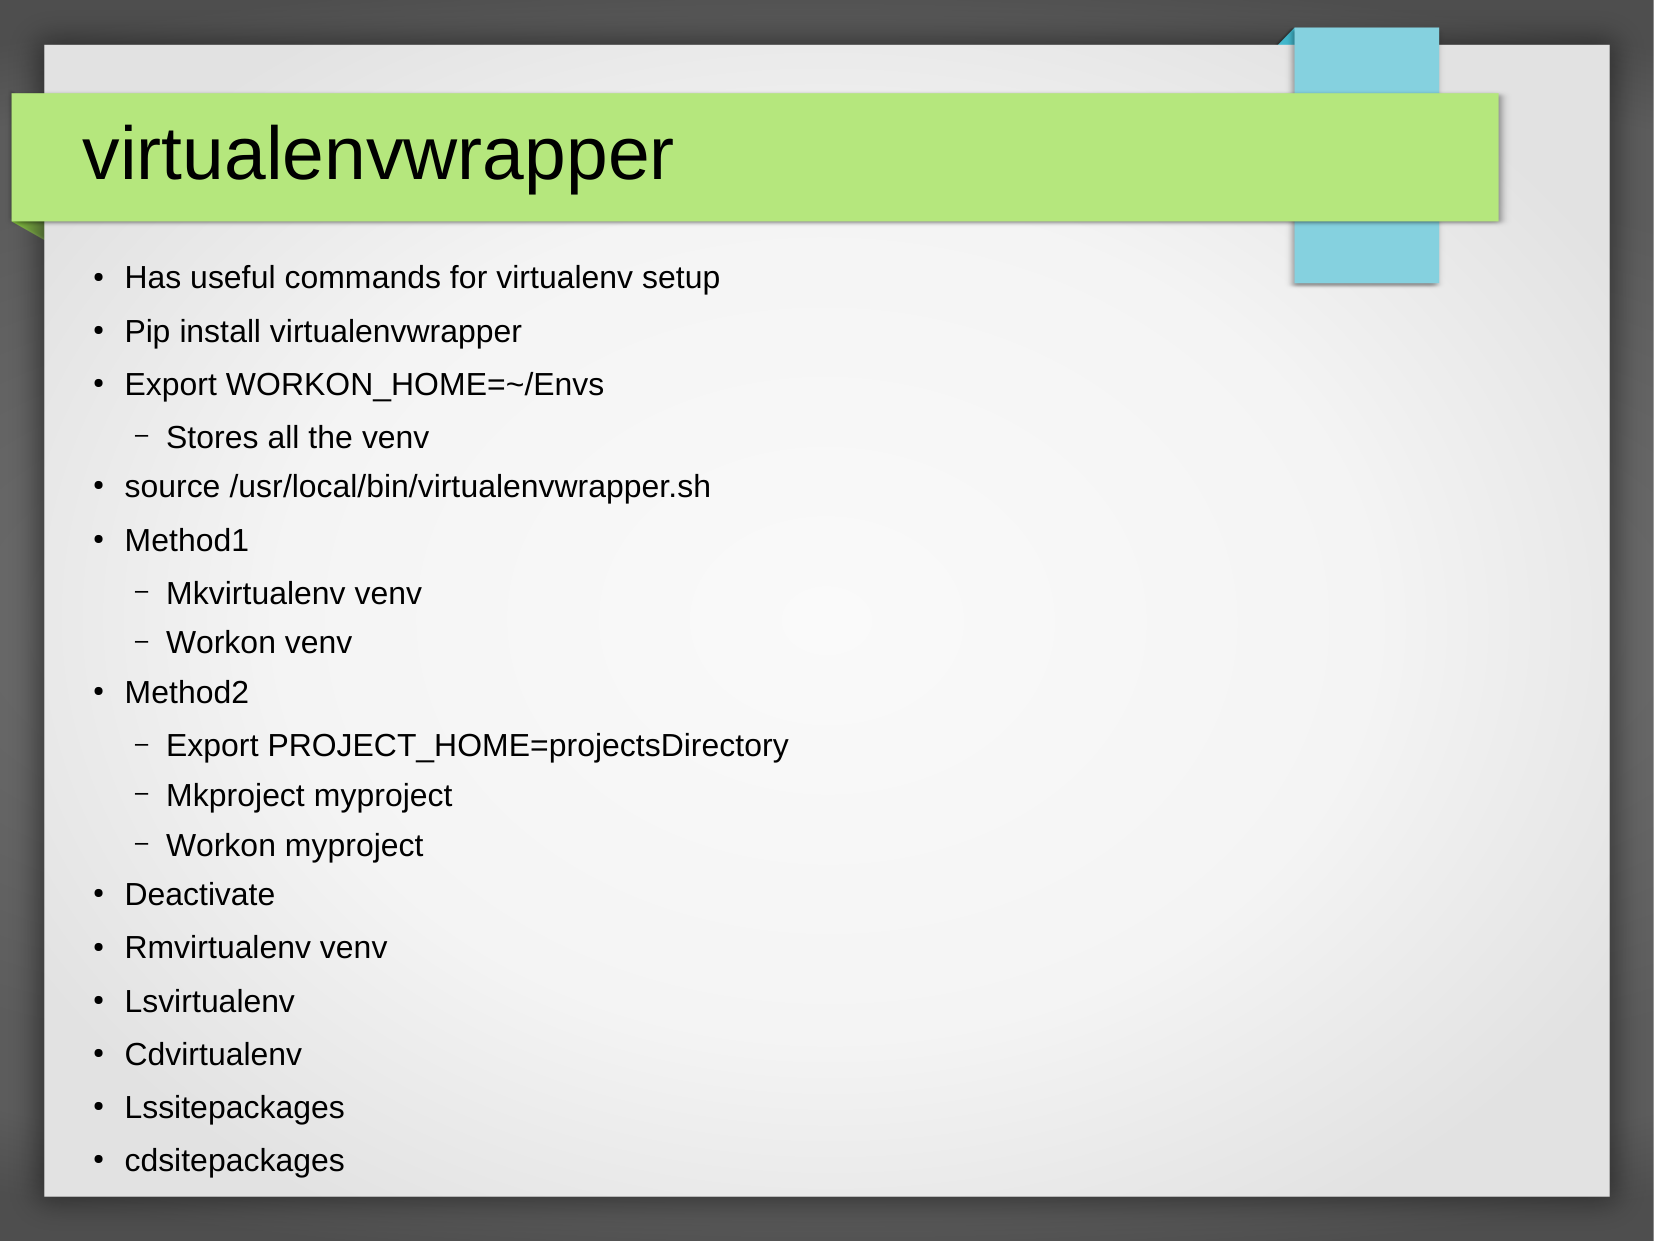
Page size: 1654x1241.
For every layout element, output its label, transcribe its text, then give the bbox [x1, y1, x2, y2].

picture [0, 0, 1654, 1241]
title virtualenvwrapper [82, 94, 1264, 213]
list Has useful commands for virtualenv setup Pip install virtualenvwrapper Export WORKON_HOME=~/Envs Stores all the venv source /usr/local/bin/virtualenvwrapper.sh Method1 Mkvirtualenv venv Workon venv Method2 Export PROJECT_HOME=projectsDirectory Mkproject myproject Workon myproject Deactivate Rmvirtualenv venv Lsvirtualenv Cdvirtualenv Lssitepackages cdsitepackages [82, 259, 1571, 1182]
